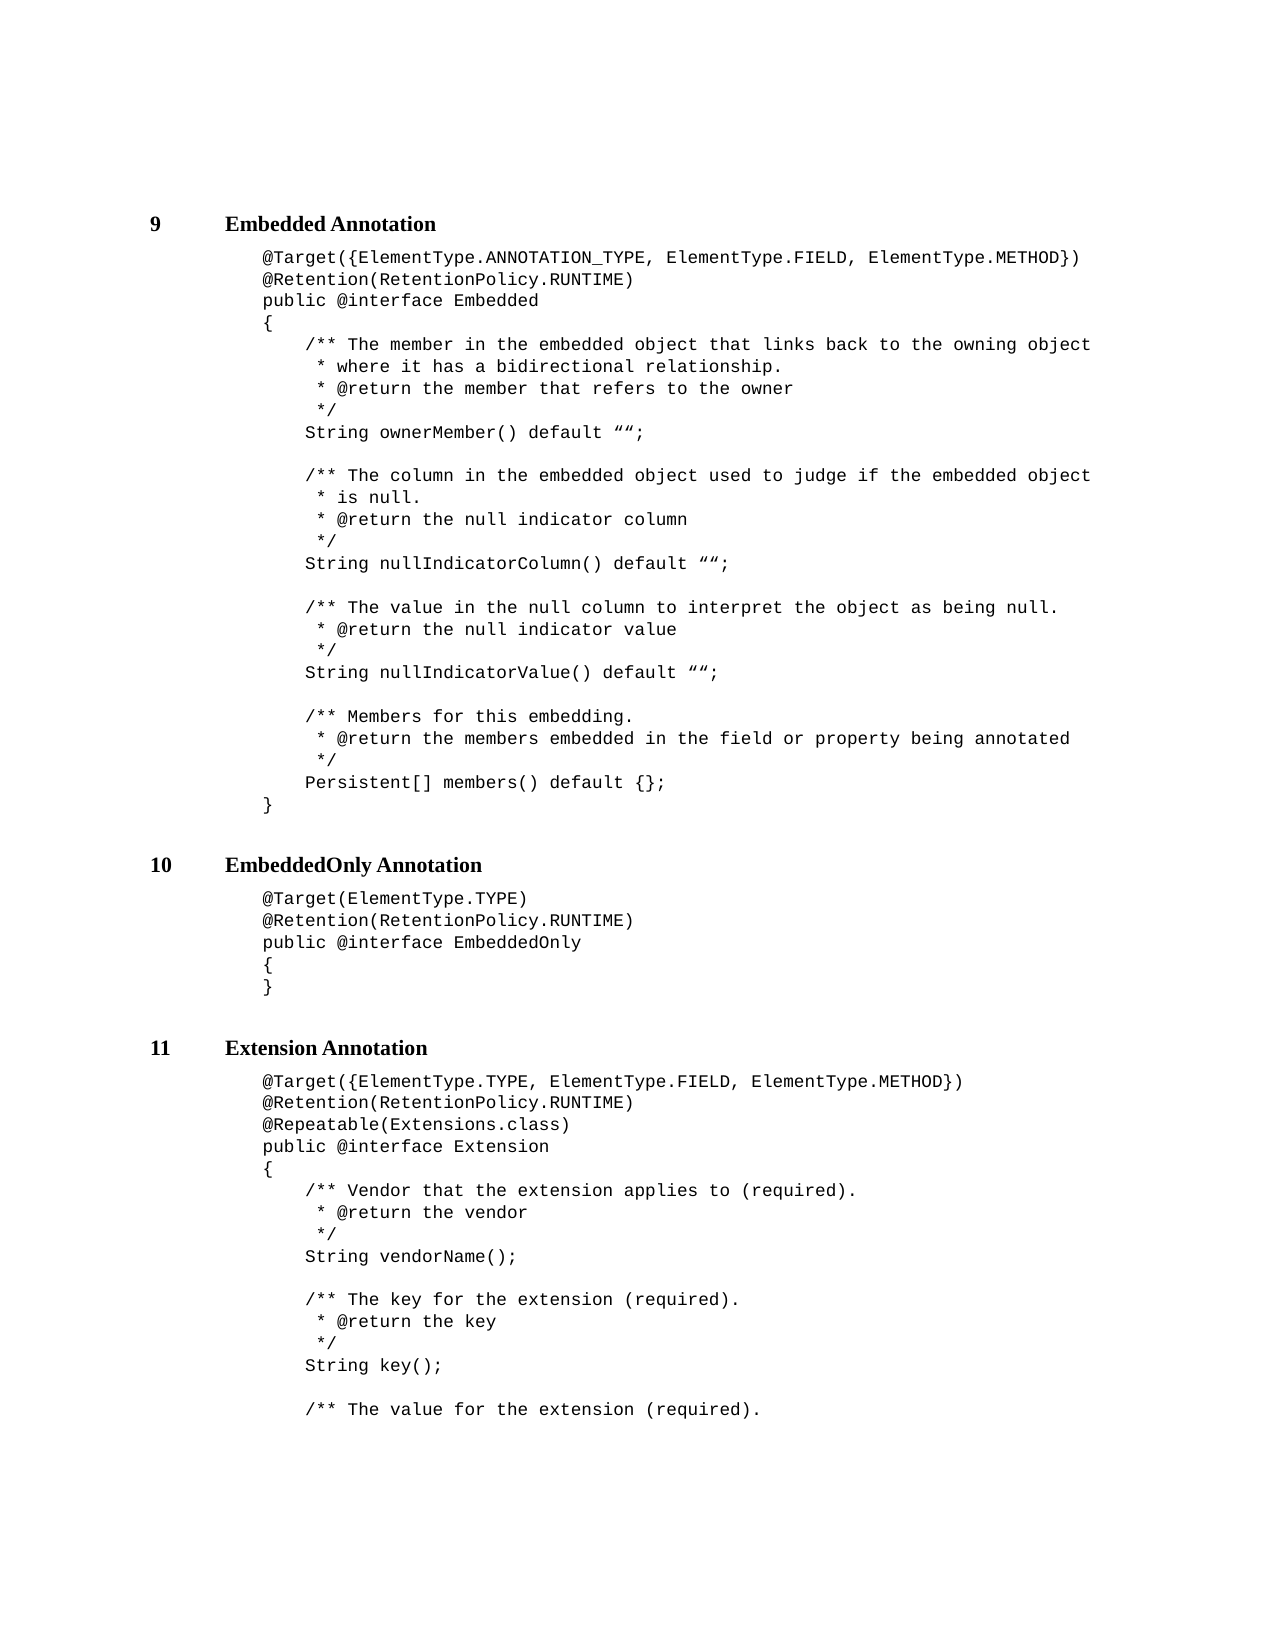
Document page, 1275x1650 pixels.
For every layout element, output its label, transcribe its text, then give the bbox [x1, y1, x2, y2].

text */ [262, 399, 1125, 421]
text /** The key for the extension (required). [262, 1289, 1125, 1311]
text String key(); [262, 1355, 1125, 1377]
text String nullIndicatorValue() default ““; [262, 662, 1125, 684]
text public @interface Extension [262, 1136, 1125, 1158]
text /** Members for this embedding. [262, 706, 1125, 728]
text @Target({ElementType.TYPE, ElementType.FIELD, ElementType.METHOD}) [262, 1070, 1125, 1092]
text * @return the members embedded in the field or property being annotated [262, 728, 1125, 749]
text */ [262, 1223, 1125, 1245]
text String ownerMember() default ““; [262, 421, 1125, 443]
text @Retention(RetentionPolicy.RUNTIME) [262, 268, 1125, 290]
text /** The value in the null column to interpret the object as being null. [262, 596, 1125, 618]
text */ [262, 531, 1125, 553]
text String nullIndicatorColumn() default ““; [262, 553, 1125, 574]
text public @interface EmbeddedOnly [262, 932, 1125, 954]
subtitle Extension Annotation [150, 1034, 1125, 1060]
text */ [262, 749, 1125, 771]
text @Retention(RetentionPolicy.RUNTIME) [262, 1092, 1125, 1114]
text * @return the key [262, 1311, 1125, 1333]
text @Retention(RetentionPolicy.RUNTIME) [262, 910, 1125, 932]
text String vendorName(); [262, 1245, 1125, 1267]
text Persistent[] members() default {}; [262, 771, 1125, 793]
text /** The value for the extension (required). [262, 1398, 1125, 1420]
text @Target(ElementType.TYPE) [262, 888, 1125, 910]
text * is null. [262, 487, 1125, 509]
text /** Vendor that the extension applies to (required). [262, 1180, 1125, 1202]
subtitle Embedded Annotation [150, 210, 1125, 236]
text { [262, 954, 1125, 976]
text */ [262, 1333, 1125, 1355]
text public @interface Embedded [262, 290, 1125, 312]
text * @return the null indicator column [262, 509, 1125, 531]
text * @return the null indicator value [262, 618, 1125, 640]
text } [262, 976, 1125, 997]
text */ [262, 640, 1125, 662]
text * @return the vendor [262, 1202, 1125, 1223]
subtitle EmbeddedOnly Annotation [150, 852, 1125, 878]
text * where it has a bidirectional relationship. [262, 356, 1125, 378]
text @Target({ElementType.ANNOTATION_TYPE, ElementType.FIELD, ElementType.METHOD}) [262, 246, 1125, 268]
text @Repeatable(Extensions.class) [262, 1114, 1125, 1136]
text } [262, 793, 1125, 815]
text /** The member in the embedded object that links back to the owning object [262, 334, 1125, 356]
text { [262, 312, 1125, 334]
text * @return the member that refers to the owner [262, 378, 1125, 399]
text /** The column in the embedded object used to judge if the embedded object [262, 465, 1125, 487]
text { [262, 1158, 1125, 1180]
